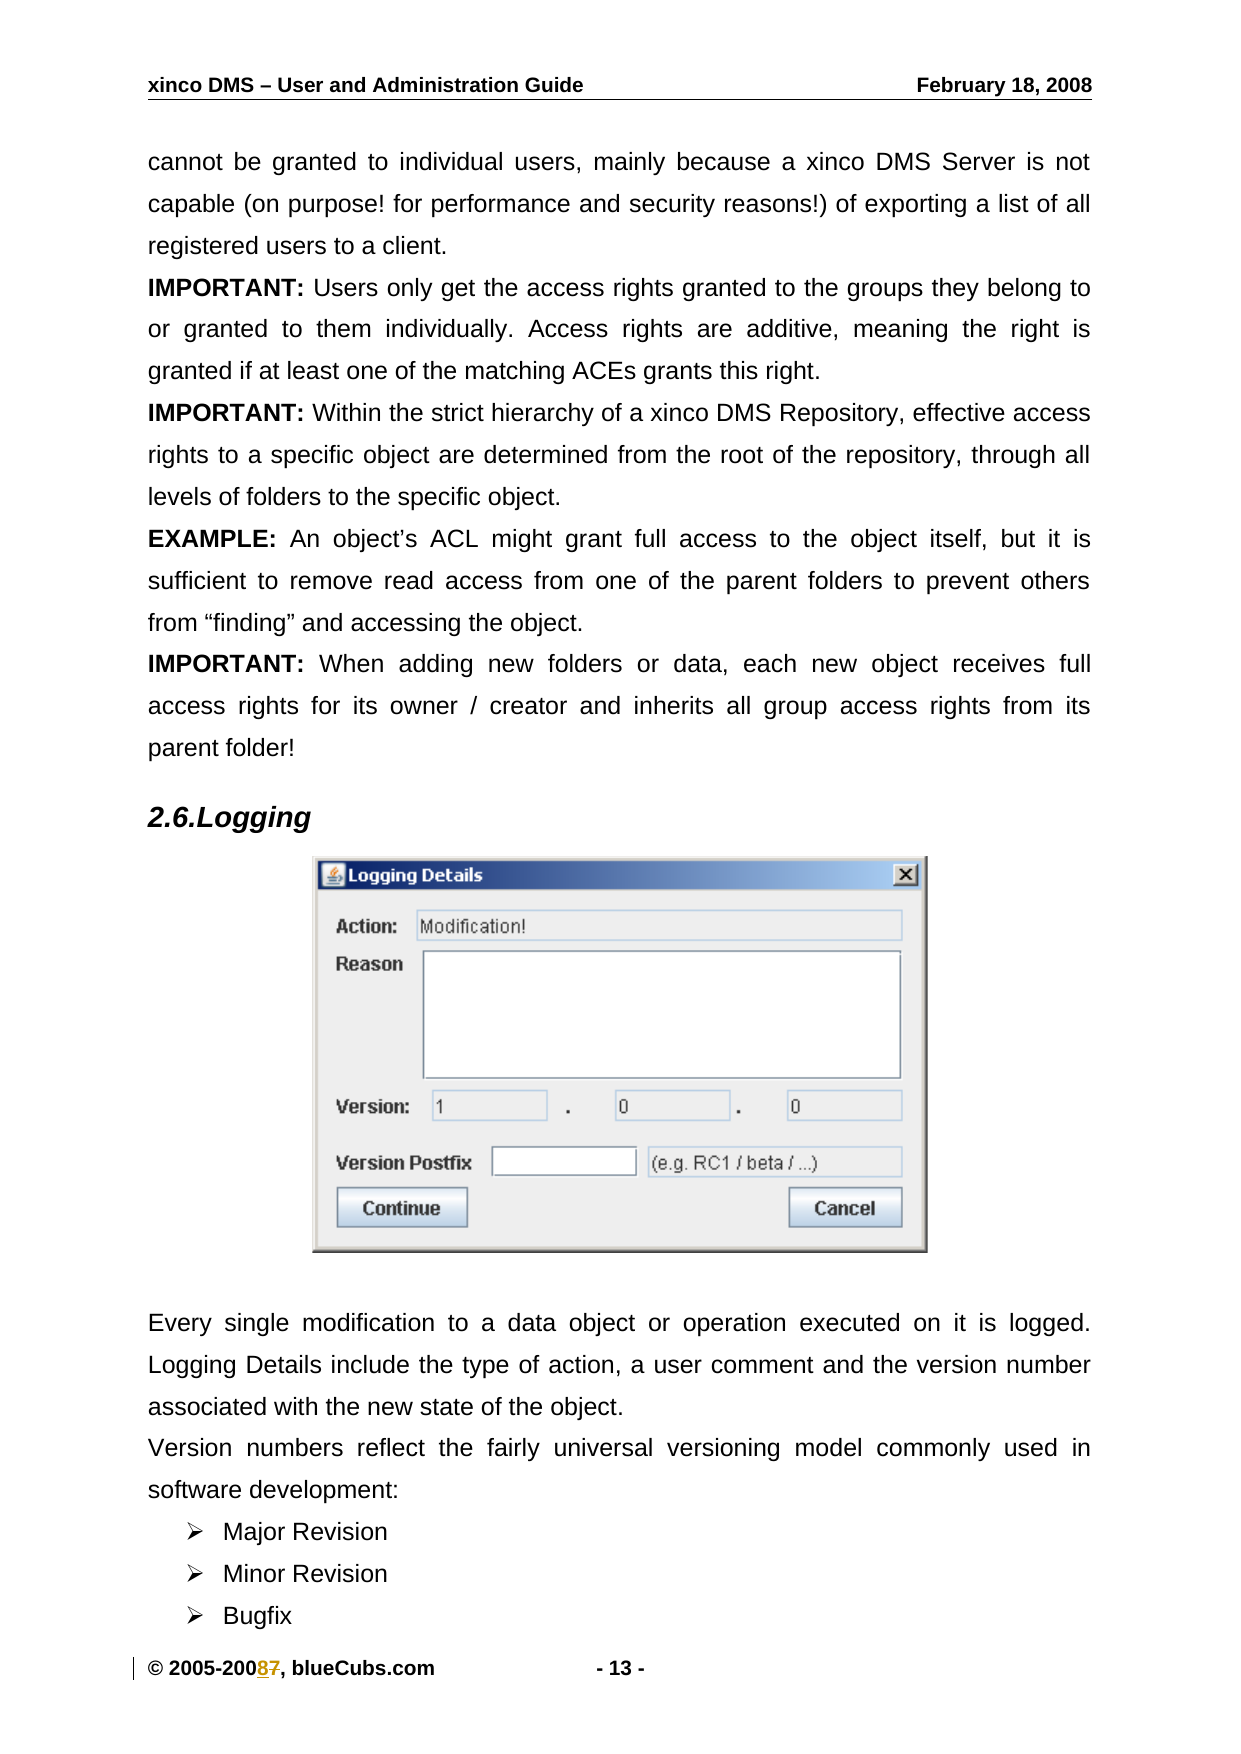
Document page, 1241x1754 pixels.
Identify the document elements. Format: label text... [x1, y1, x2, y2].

text IMPORTANT: When adding new folders or data, each new object receives full access rights for its owner / creator and inherits all group access rights from its parent folder! [148, 650, 1092, 762]
text Every single modification to a data object or operation executed on it is logged. Logging Details include the type of action, a user comment and the version number associated with the new state of the object. [148, 1309, 1092, 1420]
list Minor Revision [185, 1560, 1092, 1588]
text IMPORTANT: Within the strict hierarchy of a xinco DMS Repository, effective access rights to a specific object are determined from the root of the repository, through all levels of folders to the specific object. [148, 399, 1092, 511]
subtitle Logging [148, 801, 1092, 833]
text cannot be granted to individual users, mainly because a xinco DMS Server is not capable (on purpose! for performance and security reasons!) of exporting a list of all registered users to a client. [148, 148, 1092, 259]
text Version numbers reflect the fairly universal versioning model commonly used in software development: [148, 1434, 1092, 1504]
picture [312, 856, 928, 1253]
text EXAMPLE: An object’s ACL might grant full access to the object itself, but it is sufficient to remove read access from one of the parent folders to prevent others from “finding” and accessing the object. [148, 524, 1092, 636]
list Bugfix [185, 1602, 1092, 1630]
text IMPORTANT: Users only get the access rights granted to the groups they belong to or granted to them individually. Access rights are additive, meaning the right is granted if at least one of the matching ACEs grants this right. [148, 273, 1092, 385]
list Major Revision [185, 1518, 1092, 1546]
